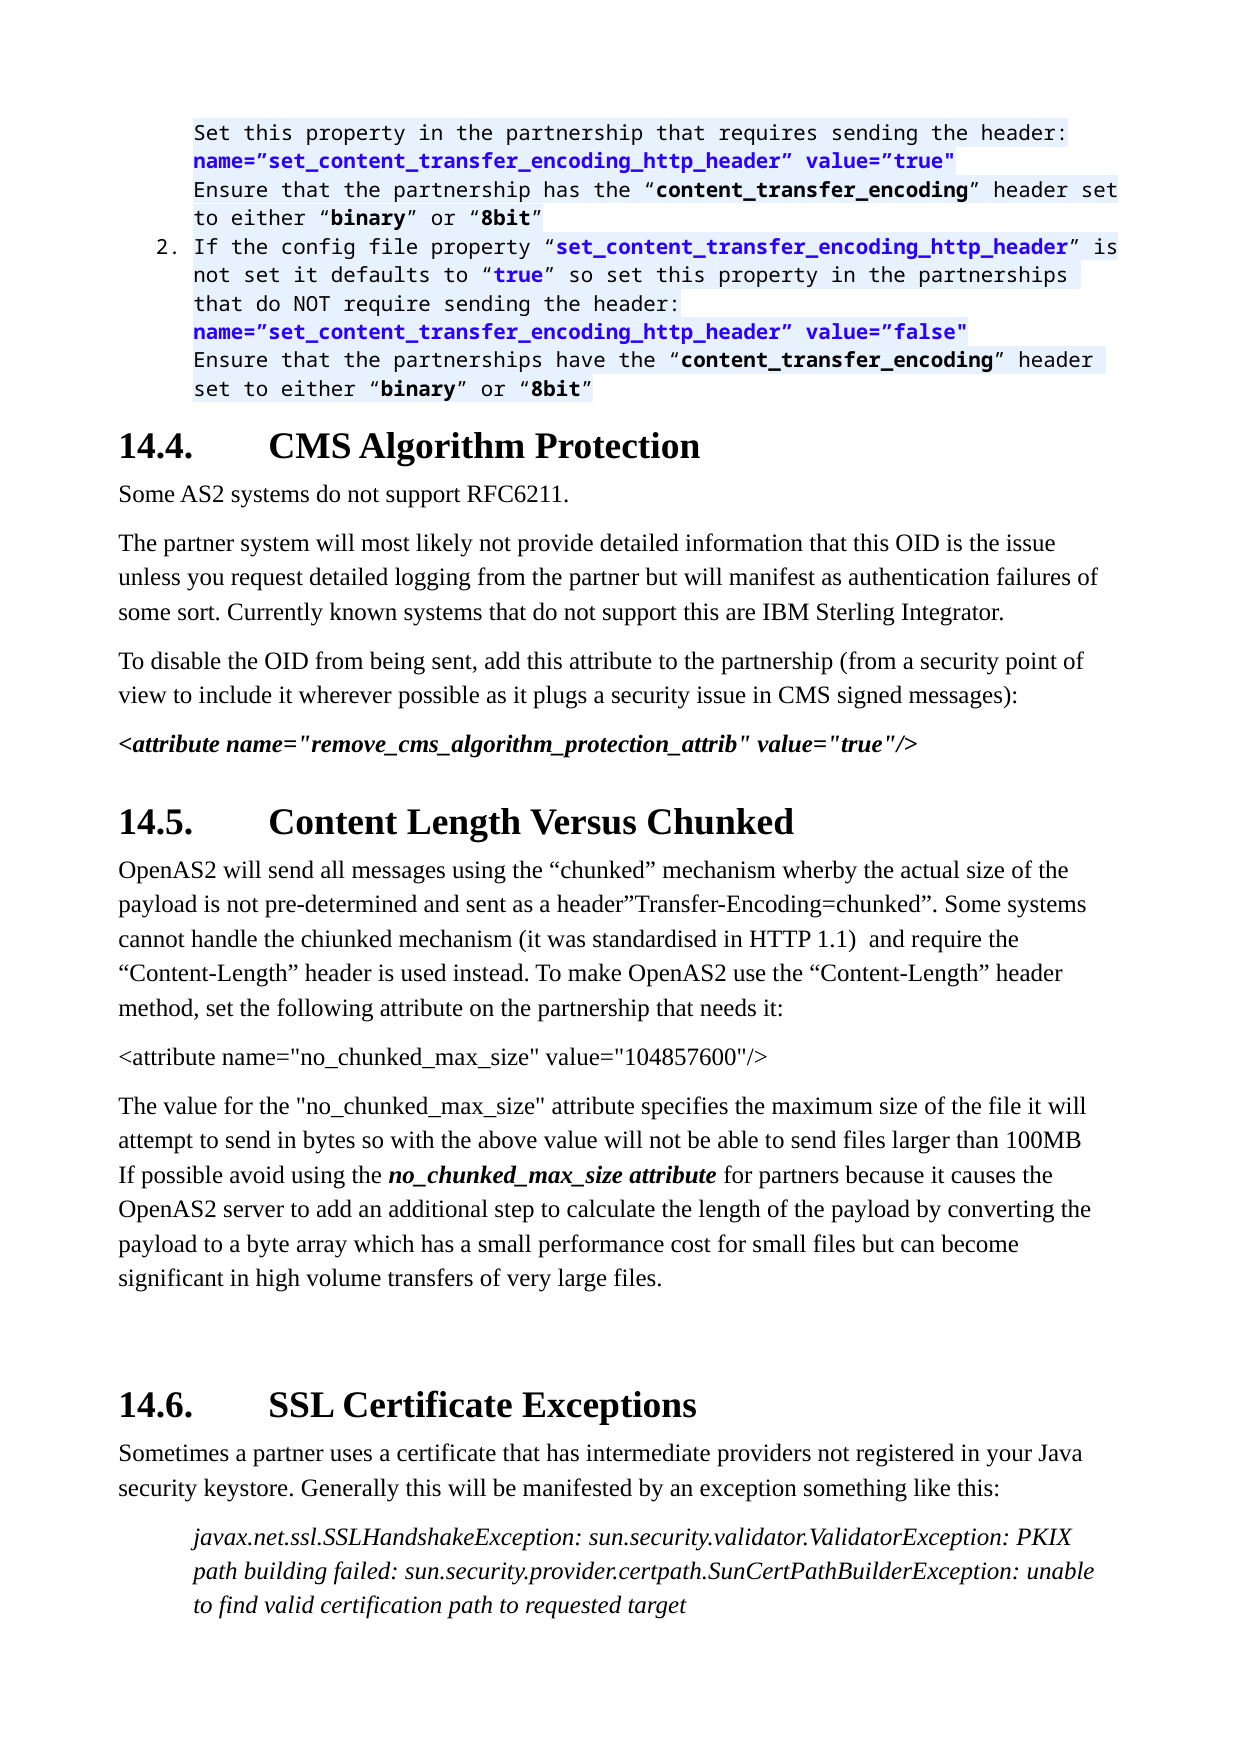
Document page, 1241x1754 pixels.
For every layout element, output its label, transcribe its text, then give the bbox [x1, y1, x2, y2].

text <attribute name="no_chunked_max_size" value="104857600"/> [118, 1042, 1122, 1071]
text Some AS2 systems do not support RFC6211. [118, 479, 1122, 508]
text <attribute name="remove_cms_algorithm_protection_attrib" value="true"/> [118, 729, 1122, 758]
text The partner system will most likely not provide detailed information that this OID is the issue unless you request detailed logging from the partner but will manifest as authentication failures of some sort. Currently known systems that do not support this are IBM Sterling Integrator. [118, 528, 1122, 626]
list If the config file property “set_content_transfer_encoding_http_header” is not set it defaults to “true” so set this property in the partnerships that do NOT require sending the header: name=”set_content_transfer_encoding_http_header” value=”false" Ensure that the partnerships have the “content_transfer_encoding” header set to either “binary” or “8bit” [156, 232, 1122, 402]
subtitle CMS Algorithm Protection [118, 423, 1122, 466]
text The value for the "no_chunked_max_size" attribute specifies the maximum size of the file it will attempt to send in bytes so with the above value will not be able to send files larger than 100MB If possible avoid using the no_chunked_max_size attribute for partners because it causes the OpenAS2 server to add an additional step to calculate the length of the payload by converting the payload to a byte array which has a small performance cost for small files but can become significant in high volume transfers of very large files. [118, 1091, 1122, 1292]
text OpenAS2 will send all messages using the “chunked” mechanism wherby the actual size of the payload is not pre-determined and sent as a header”Transfer-Encoding=chunked”. Some systems cannot handle the chiunked mechanism (it was standardised in HTTP 1.1) and require the “Content-Length” header is used instead. To make OpenAS2 use the “Content-Length” header method, set the following attribute on the partnership that needs it: [118, 855, 1122, 1022]
subtitle SSL Certificate Exceptions [118, 1382, 1122, 1426]
subtitle Content Length Versus Chunked [118, 799, 1122, 843]
text javax.net.ssl.SSLHandshakeException: sun.security.validator.ValidatorException: PKIX path building failed: sun.security.provider.certpath.SunCertPathBuilderException: unable to find valid certification path to requested target [193, 1522, 1122, 1619]
text To disable the OID from being sent, add this attribute to the partnership (from a security point of view to include it wherever possible as it plugs a security issue in CMS signed messages): [118, 646, 1122, 709]
list Set this property in the partnership that requires sending the header: name=”set_content_transfer_encoding_http_header” value=”true" Ensure that the partnership has the “content_transfer_encoding” header set to either “binary” or “8bit” [156, 118, 1122, 232]
text Sometimes a partner uses a certificate that has intermediate providers not registered in your Java security keystore. Generally this will be manifested by an exception something like this: [118, 1438, 1122, 1501]
